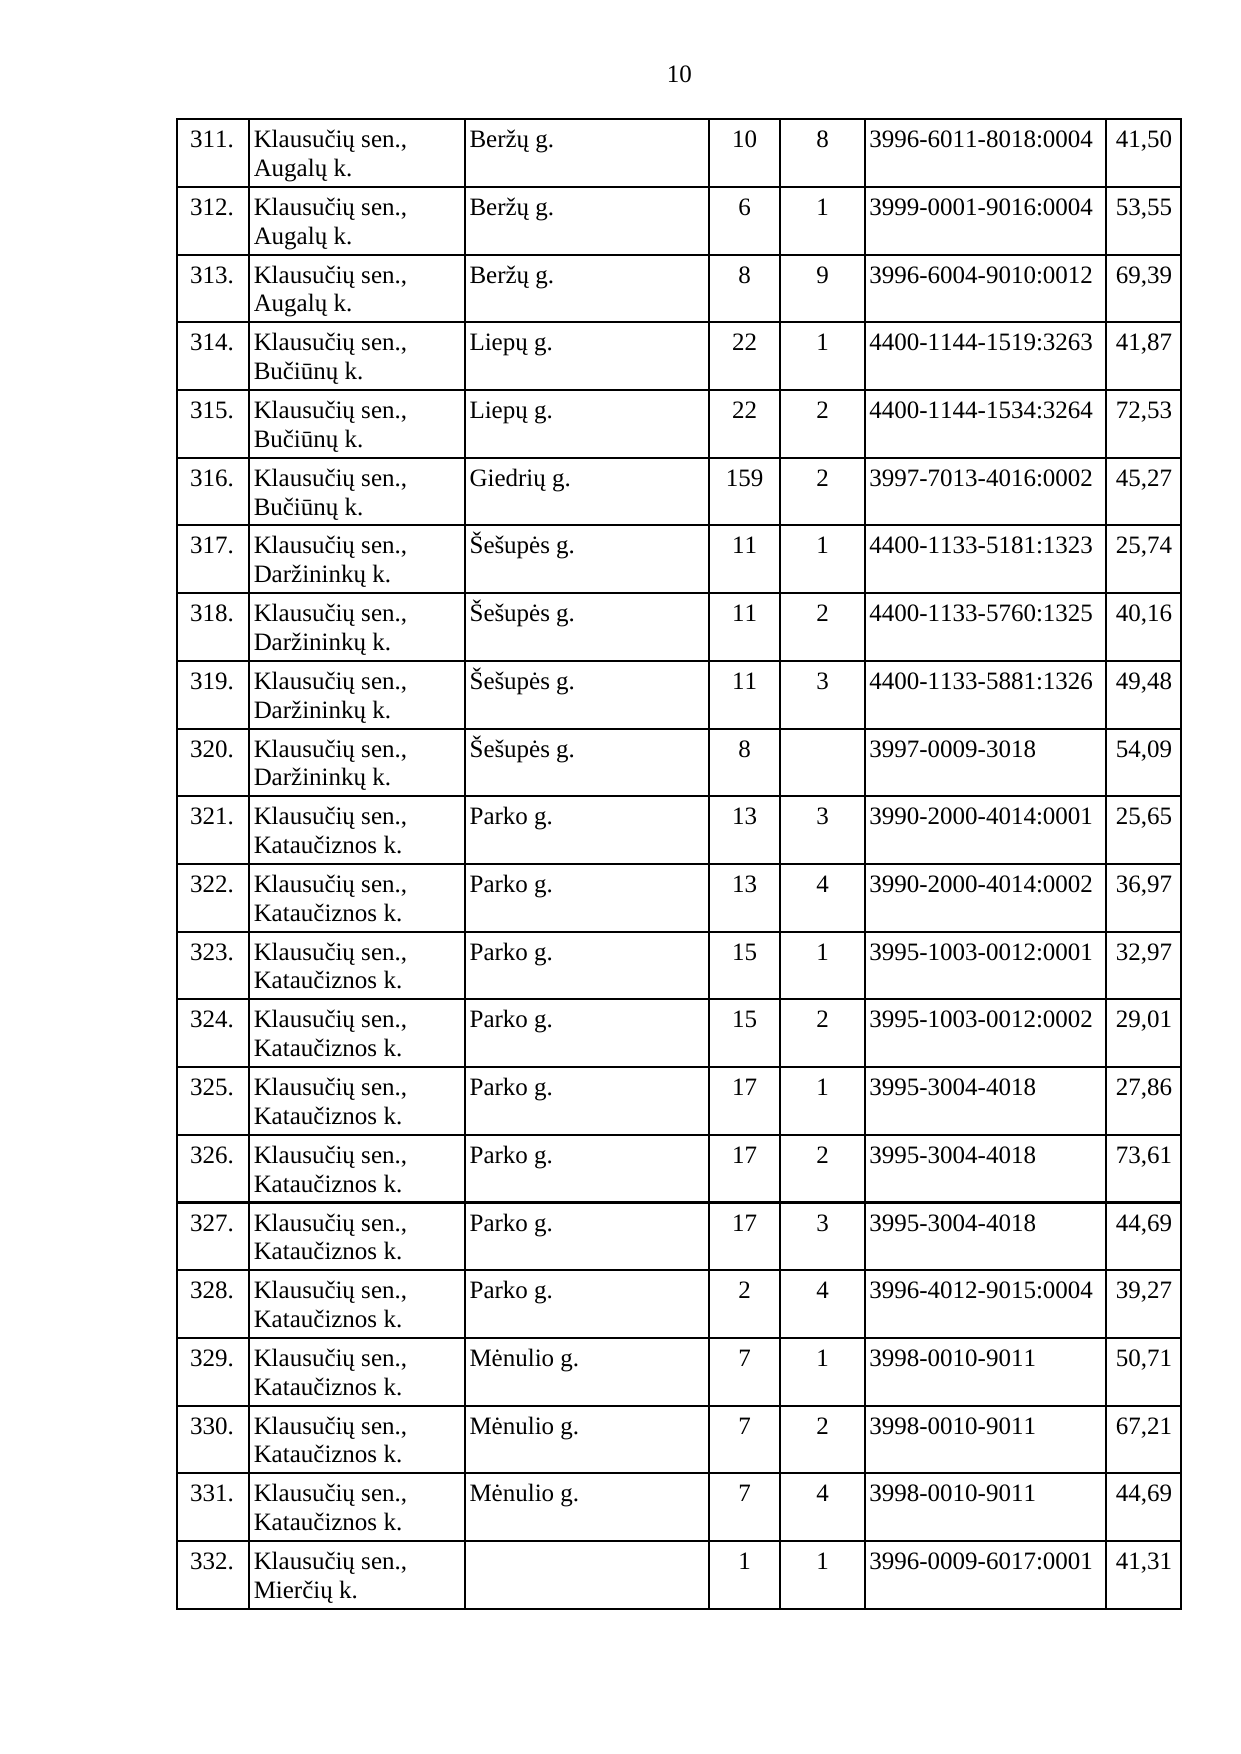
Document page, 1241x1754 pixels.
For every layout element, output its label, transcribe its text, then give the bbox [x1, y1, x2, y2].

table_cell 328. [178, 1271, 248, 1337]
table_cell 331. [178, 1474, 248, 1540]
table_cell 40,16 [1107, 594, 1180, 660]
table_cell 11 [710, 662, 779, 727]
table_cell 49,48 [1107, 662, 1180, 727]
table_cell 319. [178, 662, 248, 727]
table_cell 326. [178, 1136, 248, 1201]
table_cell 4400-1133-5881:1326 [866, 662, 1105, 727]
table_cell Klausučių sen., Bučiūnų k. [250, 459, 464, 524]
table_cell 314. [178, 323, 248, 389]
table_cell 25,65 [1107, 797, 1180, 863]
table_cell 3 [781, 797, 864, 863]
table_cell 1 [781, 526, 864, 592]
table_cell 3 [781, 1204, 864, 1269]
table_cell 2 [781, 391, 864, 457]
table_cell 7 [710, 1407, 779, 1472]
table_cell 72,53 [1107, 391, 1180, 457]
table_cell 3997-0009-3018 [866, 730, 1105, 795]
table_cell 3998-0010-9011 [866, 1339, 1105, 1404]
table_cell 44,69 [1107, 1204, 1180, 1269]
table_cell 322. [178, 865, 248, 931]
table_cell 324. [178, 1000, 248, 1066]
table_cell Klausučių sen., Daržininkų k. [250, 594, 464, 660]
table_cell Klausučių sen., Bučiūnų k. [250, 323, 464, 389]
table_cell Giedrių g. [466, 459, 708, 524]
table_cell Parko g. [466, 933, 708, 998]
table_cell 17 [710, 1204, 779, 1269]
table_cell Klausučių sen., Kataučiznos k. [250, 1068, 464, 1134]
table_cell 39,27 [1107, 1271, 1180, 1337]
table_cell 1 [781, 1068, 864, 1134]
table_cell Šešupės g. [466, 526, 708, 592]
table_cell Beržų g. [466, 188, 708, 253]
table_cell 159 [710, 459, 779, 524]
table_cell 15 [710, 933, 779, 998]
table_cell Klausučių sen., Daržininkų k. [250, 730, 464, 795]
table_cell 36,97 [1107, 865, 1180, 931]
table_cell 2 [710, 1271, 779, 1337]
table_cell 316. [178, 459, 248, 524]
table_cell 312. [178, 188, 248, 253]
table_cell 3996-0009-6017:0001 [866, 1542, 1105, 1608]
table_cell 8 [781, 120, 864, 186]
table_cell 4400-1144-1534:3264 [866, 391, 1105, 457]
table_cell 4 [781, 1474, 864, 1540]
table_cell Šešupės g. [466, 662, 708, 727]
table_cell 22 [710, 323, 779, 389]
table_cell 69,39 [1107, 256, 1180, 321]
table_cell 3998-0010-9011 [866, 1474, 1105, 1540]
table_cell 3 [781, 662, 864, 727]
table_cell 53,55 [1107, 188, 1180, 253]
table_cell 25,74 [1107, 526, 1180, 592]
table_cell 332. [178, 1542, 248, 1608]
table_cell 17 [710, 1136, 779, 1201]
table_cell Klausučių sen., Mierčių k. [250, 1542, 464, 1608]
table_cell 2 [781, 1407, 864, 1472]
table_cell 45,27 [1107, 459, 1180, 524]
table_cell 3990-2000-4014:0002 [866, 865, 1105, 931]
table_cell 3995-1003-0012:0001 [866, 933, 1105, 998]
table_cell Klausučių sen., Kataučiznos k. [250, 797, 464, 863]
table_cell 13 [710, 797, 779, 863]
table_cell 2 [781, 1136, 864, 1201]
table_cell 3995-3004-4018 [866, 1204, 1105, 1269]
table_cell 17 [710, 1068, 779, 1134]
table_cell Mėnulio g. [466, 1339, 708, 1404]
table_cell 13 [710, 865, 779, 931]
table_cell 1 [781, 323, 864, 389]
table_cell Parko g. [466, 1271, 708, 1337]
table_cell Liepų g. [466, 323, 708, 389]
table_cell 7 [710, 1339, 779, 1404]
table_cell 4400-1133-5181:1323 [866, 526, 1105, 592]
table_cell 8 [710, 256, 779, 321]
table_cell 3996-4012-9015:0004 [866, 1271, 1105, 1337]
table_cell 1 [781, 1542, 864, 1608]
table_cell Beržų g. [466, 120, 708, 186]
table_cell 311. [178, 120, 248, 186]
table_cell 11 [710, 526, 779, 592]
table_cell 2 [781, 459, 864, 524]
table_cell 1 [781, 933, 864, 998]
table_cell Klausučių sen., Kataučiznos k. [250, 1339, 464, 1404]
table_cell 325. [178, 1068, 248, 1134]
table_cell [781, 730, 864, 795]
table_cell Klausučių sen., Kataučiznos k. [250, 1136, 464, 1201]
table_cell 1 [781, 188, 864, 253]
table_cell Šešupės g. [466, 594, 708, 660]
table_cell 41,31 [1107, 1542, 1180, 1608]
table_cell 317. [178, 526, 248, 592]
table_cell 41,87 [1107, 323, 1180, 389]
table_cell 321. [178, 797, 248, 863]
table_cell Parko g. [466, 1000, 708, 1066]
table_cell Parko g. [466, 865, 708, 931]
table_cell 50,71 [1107, 1339, 1180, 1404]
table_cell 4 [781, 1271, 864, 1337]
table_cell 4400-1144-1519:3263 [866, 323, 1105, 389]
table_cell Klausučių sen., Augalų k. [250, 120, 464, 186]
table_cell Klausučių sen., Kataučiznos k. [250, 933, 464, 998]
table_cell 6 [710, 188, 779, 253]
table_cell 67,21 [1107, 1407, 1180, 1472]
table_cell 327. [178, 1204, 248, 1269]
table_cell Mėnulio g. [466, 1474, 708, 1540]
table_cell 3996-6011-8018:0004 [866, 120, 1105, 186]
table_cell Klausučių sen., Augalų k. [250, 256, 464, 321]
table_cell 318. [178, 594, 248, 660]
table_cell 3996-6004-9010:0012 [866, 256, 1105, 321]
table_cell 44,69 [1107, 1474, 1180, 1540]
table_cell Klausučių sen., Kataučiznos k. [250, 1204, 464, 1269]
table_cell Beržų g. [466, 256, 708, 321]
table_cell 330. [178, 1407, 248, 1472]
table_cell 3995-1003-0012:0002 [866, 1000, 1105, 1066]
table_cell 3999-0001-9016:0004 [866, 188, 1105, 253]
table_cell Klausučių sen., Kataučiznos k. [250, 1271, 464, 1337]
table_cell Liepų g. [466, 391, 708, 457]
table_cell 22 [710, 391, 779, 457]
table_cell Parko g. [466, 1068, 708, 1134]
table_cell 1 [710, 1542, 779, 1608]
table_cell 329. [178, 1339, 248, 1404]
table_cell Parko g. [466, 797, 708, 863]
table_cell 10 [710, 120, 779, 186]
table_cell [466, 1542, 708, 1608]
table_cell 11 [710, 594, 779, 660]
table_cell Klausučių sen., Kataučiznos k. [250, 1474, 464, 1540]
table_cell 323. [178, 933, 248, 998]
table_cell 2 [781, 1000, 864, 1066]
table_cell 3990-2000-4014:0001 [866, 797, 1105, 863]
table_cell Parko g. [466, 1204, 708, 1269]
table_cell 315. [178, 391, 248, 457]
table_cell 1 [781, 1339, 864, 1404]
table_cell 7 [710, 1474, 779, 1540]
table_cell 15 [710, 1000, 779, 1066]
table_cell Šešupės g. [466, 730, 708, 795]
table_cell Mėnulio g. [466, 1407, 708, 1472]
table_cell Klausučių sen., Bučiūnų k. [250, 391, 464, 457]
table_cell 27,86 [1107, 1068, 1180, 1134]
table_cell 73,61 [1107, 1136, 1180, 1201]
table_cell 8 [710, 730, 779, 795]
table_cell 3995-3004-4018 [866, 1068, 1105, 1134]
table_cell 9 [781, 256, 864, 321]
table_cell 3998-0010-9011 [866, 1407, 1105, 1472]
table_cell 3995-3004-4018 [866, 1136, 1105, 1201]
table_cell Parko g. [466, 1136, 708, 1201]
table_cell Klausučių sen., Daržininkų k. [250, 662, 464, 727]
table_cell 29,01 [1107, 1000, 1180, 1066]
table_cell Klausučių sen., Kataučiznos k. [250, 865, 464, 931]
table_cell Klausučių sen., Augalų k. [250, 188, 464, 253]
table_cell 2 [781, 594, 864, 660]
table_cell 313. [178, 256, 248, 321]
table_cell Klausučių sen., Kataučiznos k. [250, 1000, 464, 1066]
table_cell Klausučių sen., Daržininkų k. [250, 526, 464, 592]
table_cell 32,97 [1107, 933, 1180, 998]
table_cell Klausučių sen., Kataučiznos k. [250, 1407, 464, 1472]
table_cell 320. [178, 730, 248, 795]
table_cell 41,50 [1107, 120, 1180, 186]
table_cell 4400-1133-5760:1325 [866, 594, 1105, 660]
table_cell 4 [781, 865, 864, 931]
table_cell 54,09 [1107, 730, 1180, 795]
table_cell 3997-7013-4016:0002 [866, 459, 1105, 524]
